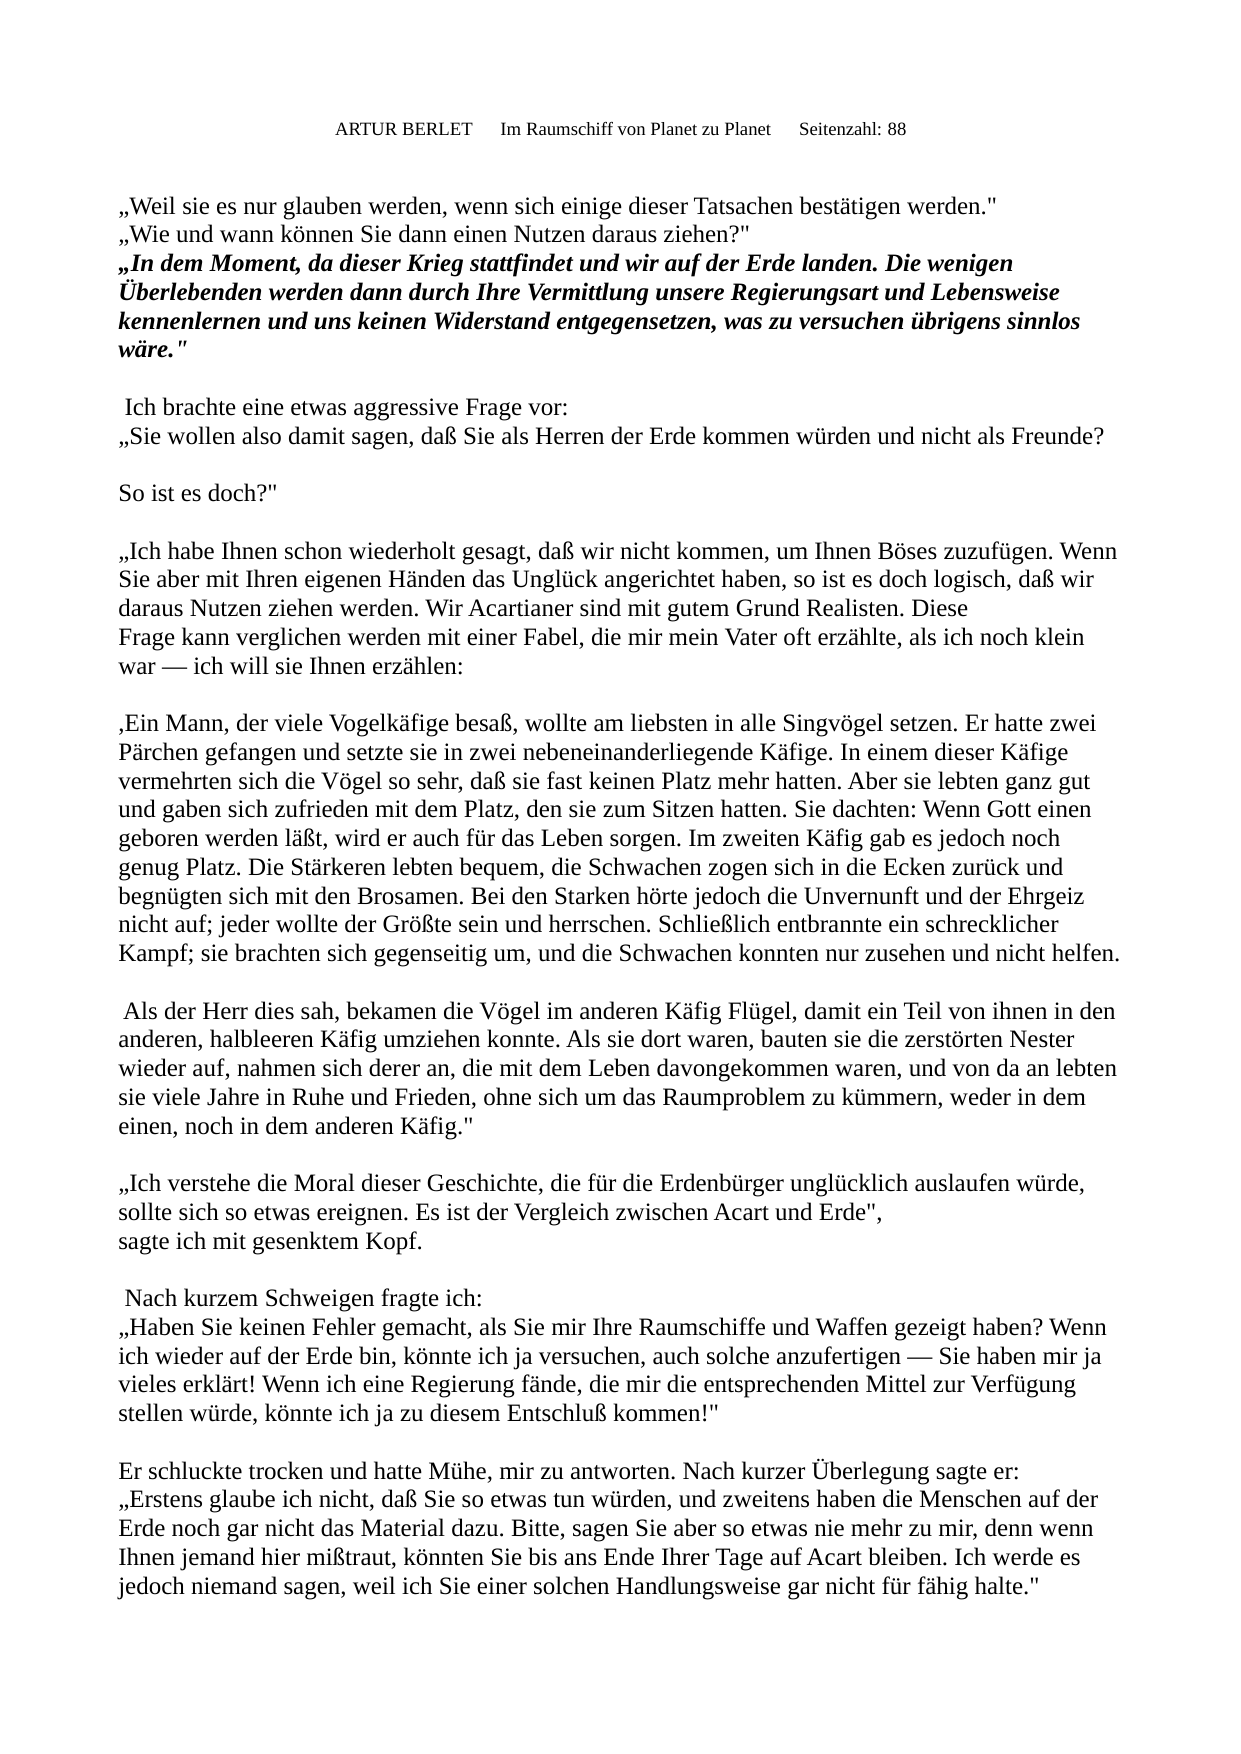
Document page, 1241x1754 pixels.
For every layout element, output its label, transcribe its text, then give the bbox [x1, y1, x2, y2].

text „Haben Sie keinen Fehler gemacht, als Sie mir Ihre Raumschiffe und Waffen gezeigt haben? Wenn ich wieder auf der Erde bin, könnte ich ja versuchen, auch solche anzufertigen — Sie haben mir ja vieles erklärt! Wenn ich eine Regierung fände, die mir die entsprechen­den Mittel zur Verfügung stellen würde, könnte ich ja zu diesem Entschluß kommen!" [118, 1312, 1123, 1427]
text „In dem Moment, da dieser Krieg stattfindet und wir auf der Erde landen. Die wenigen Überlebenden werden dann durch Ihre Vermittlung unsere Regierungsart und Lebensweise kennenlernen und uns keinen Widerstand entgegensetzen, was zu versuchen übrigens sinnlos wäre." [118, 248, 1123, 363]
text Als der Herr dies sah, bekamen die Vögel im anderen Käfig Flügel, damit ein Teil von ihnen in den anderen, halbleeren Käfig um­ziehen konnte. Als sie dort waren, bauten sie die zerstörten Nester wieder auf, nahmen sich derer an, die mit dem Leben davongekommen waren, und von da an lebten sie viele Jahre in Ruhe und Frieden, ohne sich um das Raum­problem zu kümmern, weder in dem einen, noch in dem anderen Käfig." [118, 996, 1123, 1139]
text „Ich habe Ihnen schon wiederholt gesagt, daß wir nicht kommen, um Ihnen Böses zuzufügen. Wenn Sie aber mit Ihren eigenen Händen das Unglück angerichtet haben, so ist es doch logisch, daß wir daraus Nutzen ziehen werden. Wir Acartianer sind mit gutem Grund Realisten. Diese [118, 536, 1123, 622]
text So ist es doch?" [118, 478, 1123, 507]
text ,Ein Mann, der viele Vogelkäfige be­saß, wollte am liebsten in alle Singvögel setzen. Er hatte zwei Pärchen gefangen und setzte sie in zwei nebeneinan­derliegende Käfige. In einem dieser Käfige vermehrten sich die Vögel so sehr, daß sie fast keinen Platz mehr hatten. Aber sie lebten ganz gut und gaben sich zufrieden mit dem Platz, den sie zum Sitzen hatten. Sie dachten: Wenn Gott einen geboren werden läßt, wird er auch für das Leben sorgen. Im zweiten Käfig gab es jedoch noch genug Platz. Die Stärkeren lebten bequem, die Schwachen zogen sich in die Ecken zurück und begnügten sich mit den Brosamen. Bei den Starken hörte jedoch die Unvernunft und der Ehrgeiz nicht auf; jeder wollte der Größte sein und herrschen. Schließlich entbrannte ein schrecklicher Kampf; sie brachten sich gegenseitig um, und die Schwachen konnten nur zusehen und nicht helfen. [118, 708, 1123, 967]
text Er schluckte trocken und hatte Mühe, mir zu antworten. Nach kurzer Überlegung sagte er: [118, 1456, 1123, 1484]
text „Wie und wann können Sie dann einen Nutzen daraus ziehen?" [118, 219, 1123, 248]
text sagte ich mit gesenktem Kopf. [118, 1226, 1123, 1254]
text „Weil sie es nur glauben werden, wenn sich einige dieser Tatsachen bestätigen werden." [118, 191, 1123, 219]
text Nach kurzem Schwei­gen fragte ich: [118, 1283, 1123, 1312]
text „Sie wollen also damit sagen, daß Sie als Herren der Erde kommen würden und nicht als Freunde? [118, 421, 1123, 449]
text „Ich verstehe die Moral dieser Geschichte, die für die Erdenbürger unglücklich auslaufen würde, sollte sich so etwas ereignen. Es ist der Vergleich zwischen Acart und Erde", [118, 1168, 1123, 1226]
text „Erstens glaube ich nicht, daß Sie so etwas tun würden, und zweitens haben die Menschen auf der Erde noch gar nicht das Material dazu. Bitte, sagen Sie aber so etwas nie mehr zu mir, denn wenn Ihnen jemand hier mißtraut, könnten Sie bis ans Ende Ihrer Tage auf Acart bleiben. Ich werde es jedoch niemand sagen, weil ich Sie einer solchen Handlungsweise gar nicht für fähig halte." [118, 1484, 1123, 1599]
text Frage kann verglichen werden mit einer Fabel, die mir mein Vater oft erzählte, als ich noch klein war — ich will sie Ihnen erzählen: [118, 622, 1123, 679]
text Ich brachte eine etwas aggressive Frage vor: [118, 392, 1123, 421]
